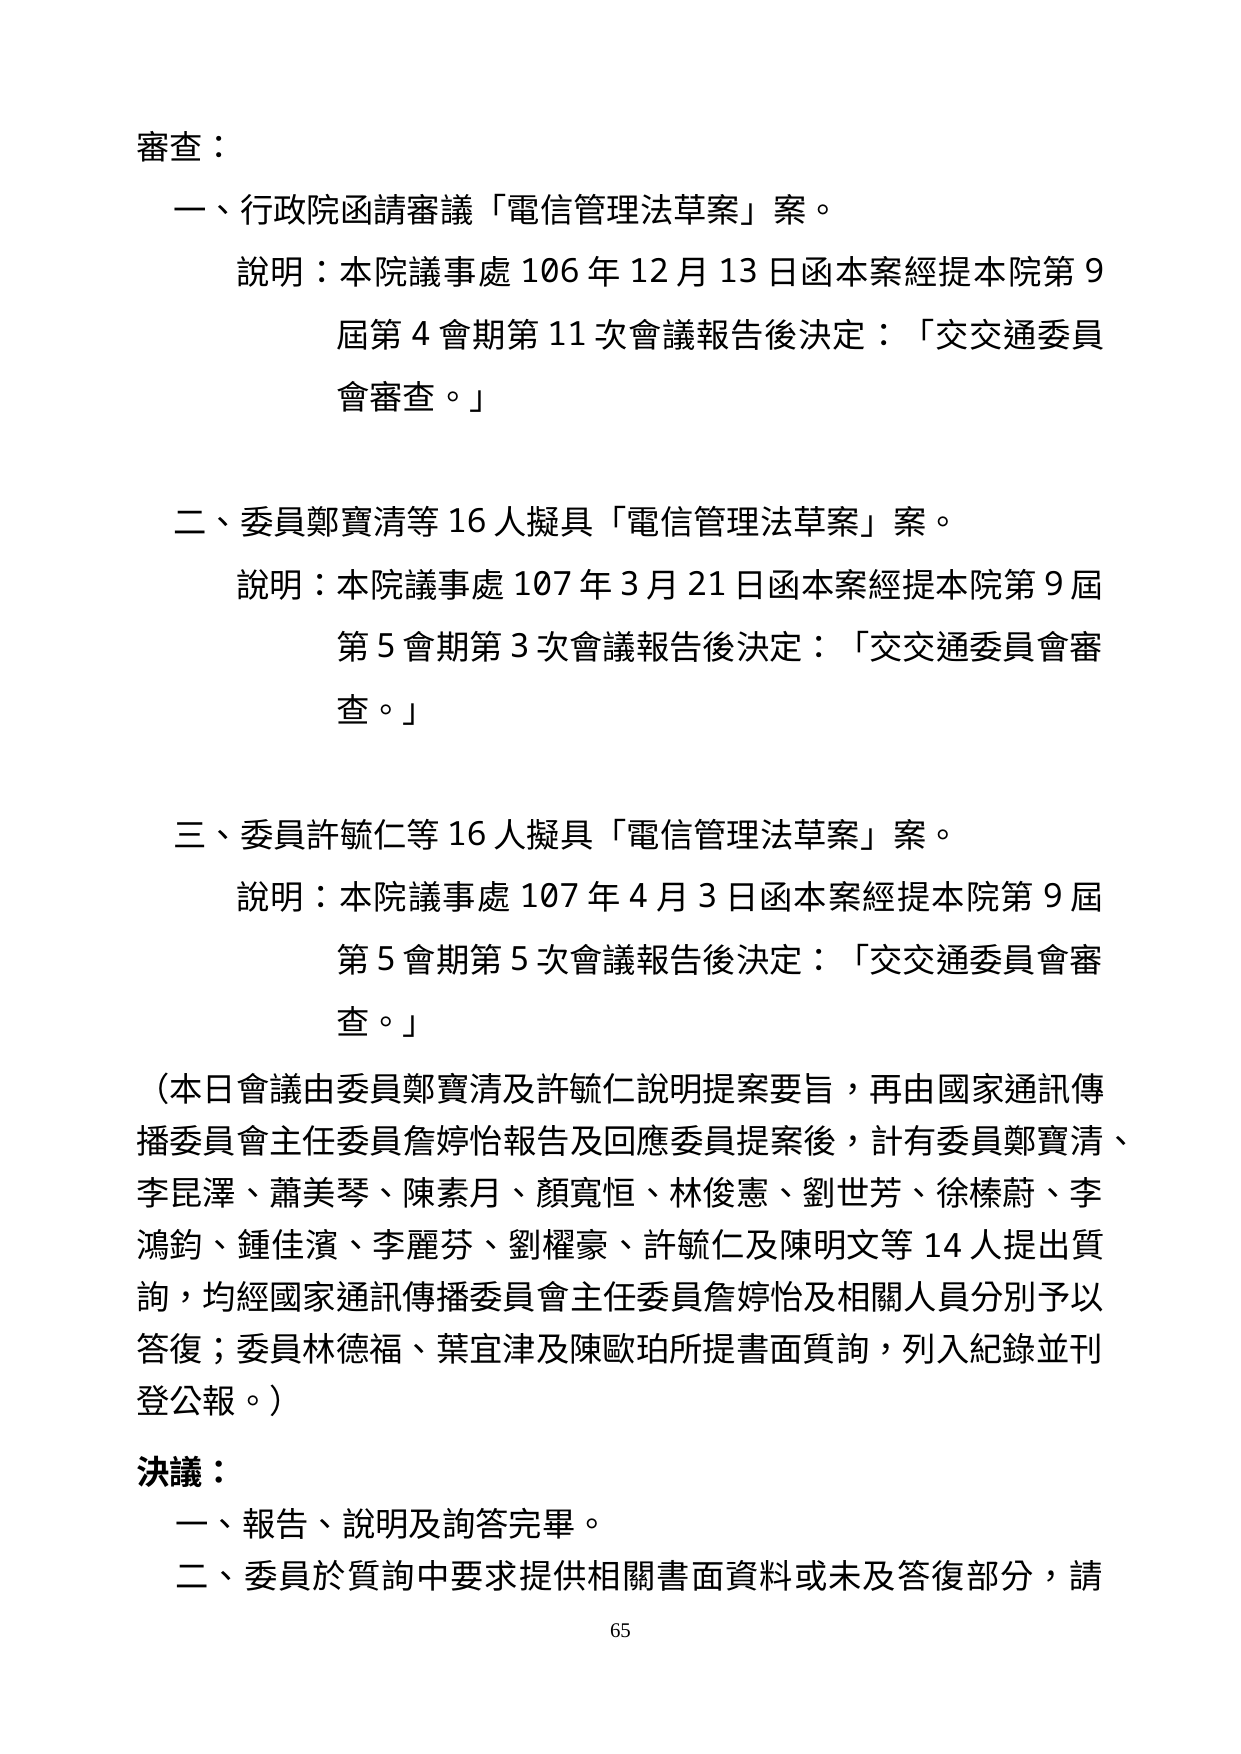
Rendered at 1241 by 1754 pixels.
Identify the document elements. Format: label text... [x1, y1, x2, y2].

text 決議： [136, 1443, 1104, 1495]
text 二、委員鄭寶清等16人擬具「電信管理法草案」案。 [173, 478, 1104, 541]
text 一、行政院函請審議「電信管理法草案」案。 [173, 166, 1104, 228]
text （本日會議由委員鄭寶清及許毓仁說明提案要旨，再由國家通訊傳播委員會主任委員詹婷怡報告及回應委員提案後，計有委員鄭寶清、李昆澤、蕭美琴、陳素月、顏寬恒、林俊憲、劉世芳、徐榛蔚、李鴻鈞、鍾佳濱、李麗芬、劉櫂豪、許毓仁及陳明文等14人提出質詢，均經國家通訊傳播委員會主任委員詹婷怡及相關人員分別予以答復；委員林德福、葉宜津及陳歐珀所提書面質詢，列入紀錄並刊登公報。） [136, 1059, 1104, 1424]
text 說明：本院議事處106年12月13日函本案經提本院第9屆第4會期第11次會議報告後決定：「交交通委員會審查。」 [236, 228, 1104, 416]
text 說明：本院議事處107年4月3日函本案經提本院第9屆第5會期第5次會議報告後決定：「交交通委員會審查。」 [236, 853, 1104, 1041]
text 一、報告、說明及詢答完畢。 [136, 1495, 1104, 1547]
text 說明：本院議事處107年3月21日函本案經提本院第9屆第5會期第3次會議報告後決定：「交交通委員會審查。」 [236, 541, 1104, 728]
text 審查： [136, 103, 1104, 166]
text 二、委員於質詢中要求提供相關書面資料或未及答復部分，請 [175, 1547, 1104, 1599]
text 三、委員許毓仁等16人擬具「電信管理法草案」案。 [173, 791, 1104, 853]
